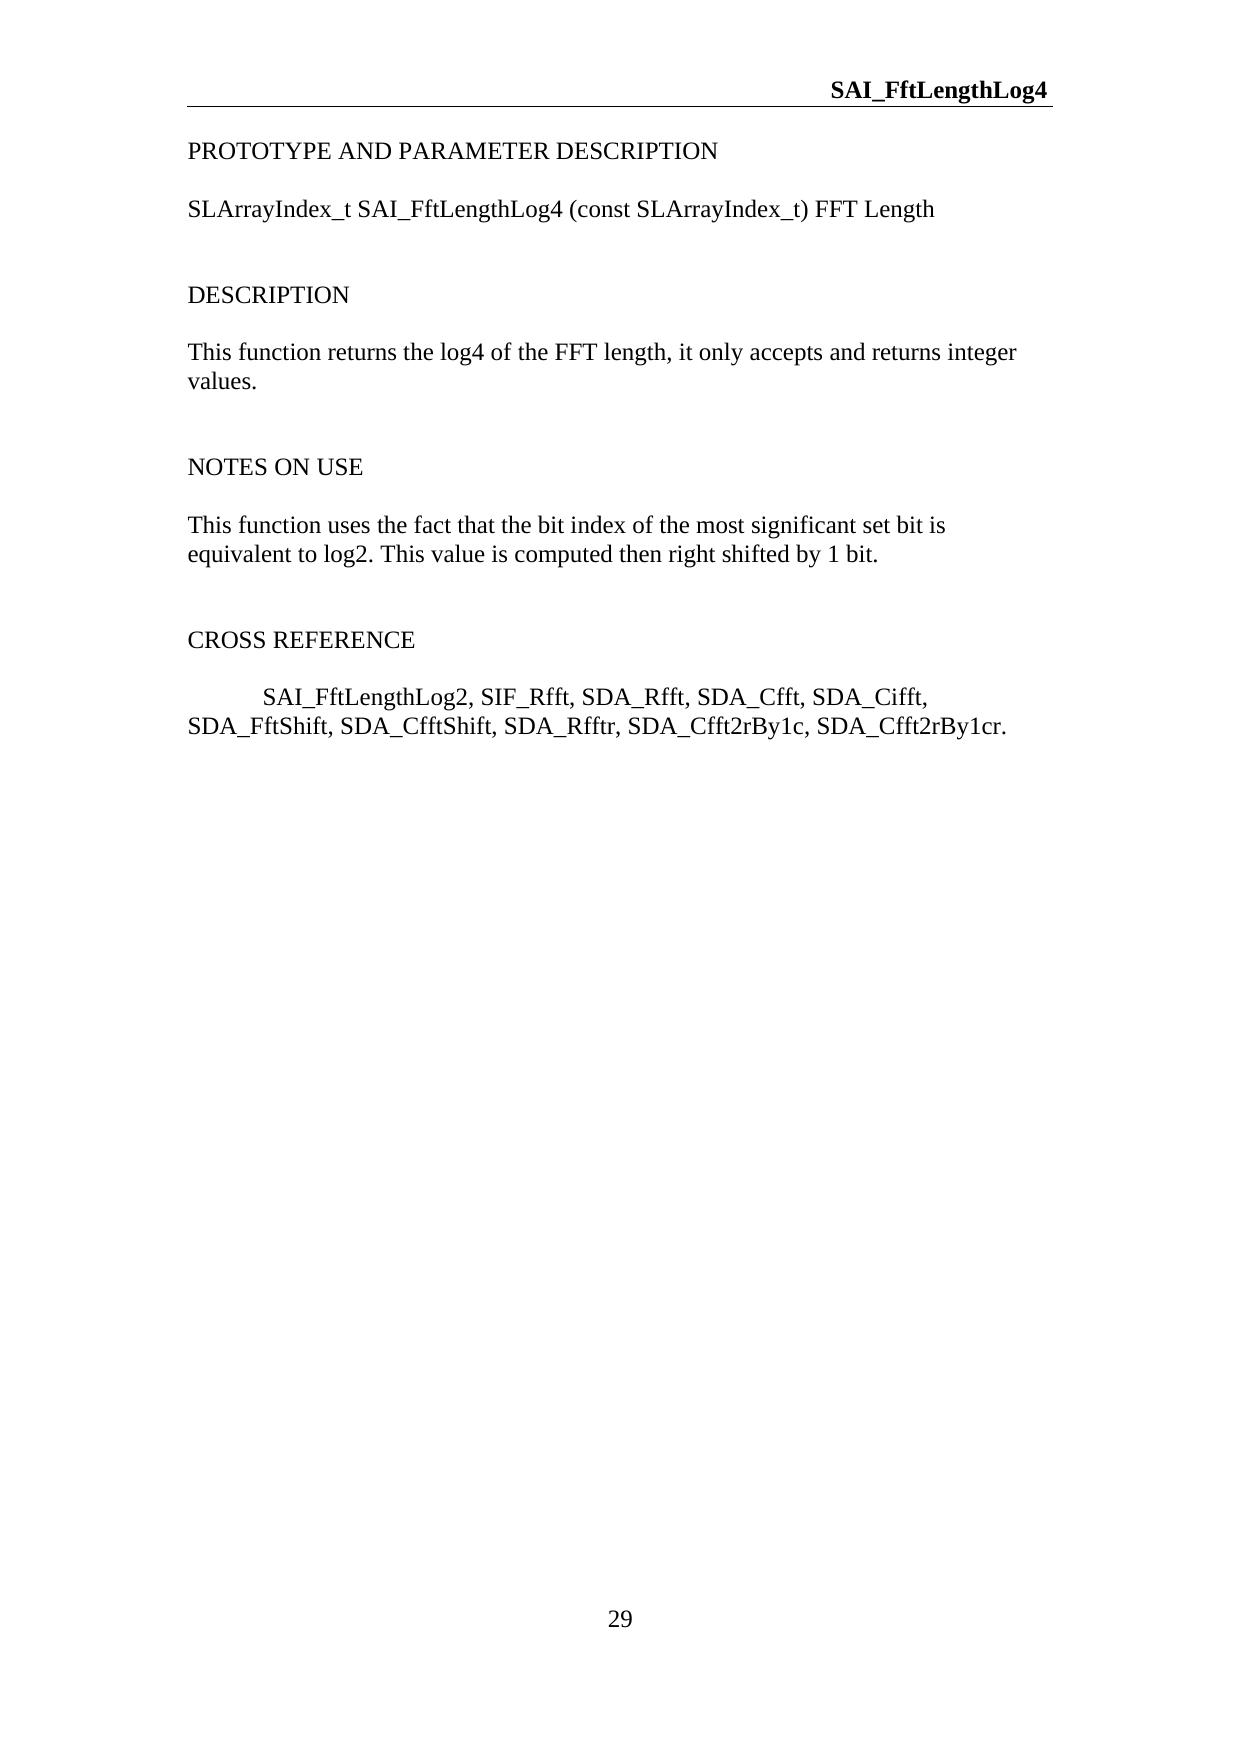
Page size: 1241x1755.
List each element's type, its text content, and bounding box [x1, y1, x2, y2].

text DESCRIPTION [187, 280, 1053, 309]
subtitle SAI_FftLengthLog4 [187, 75, 1053, 106]
text SLArrayIndex_t SAI_FftLengthLog4 (const SLArrayIndex_t) FFT Length [187, 194, 1053, 222]
text CROSS REFERENCE [187, 625, 1053, 654]
text PROTOTYPE AND PARAMETER DESCRIPTION [187, 136, 1053, 165]
text This function uses the fact that the bit index of the most significant set bit is equivalent to log2. This value is computed then right shifted by 1 bit. [187, 510, 1053, 567]
text This function returns the log4 of the FFT length, it only accepts and returns integer values. [187, 337, 1053, 395]
text NOTES ON USE [187, 452, 1053, 481]
text SAI_FftLengthLog2, SIF_Rfft, SDA_Rfft, SDA_Cfft, SDA_Cifft, SDA_FftShift, SDA_CfftShift, SDA_Rfftr, SDA_Cfft2rBy1c, SDA_Cfft2rBy1cr. [187, 682, 1053, 740]
